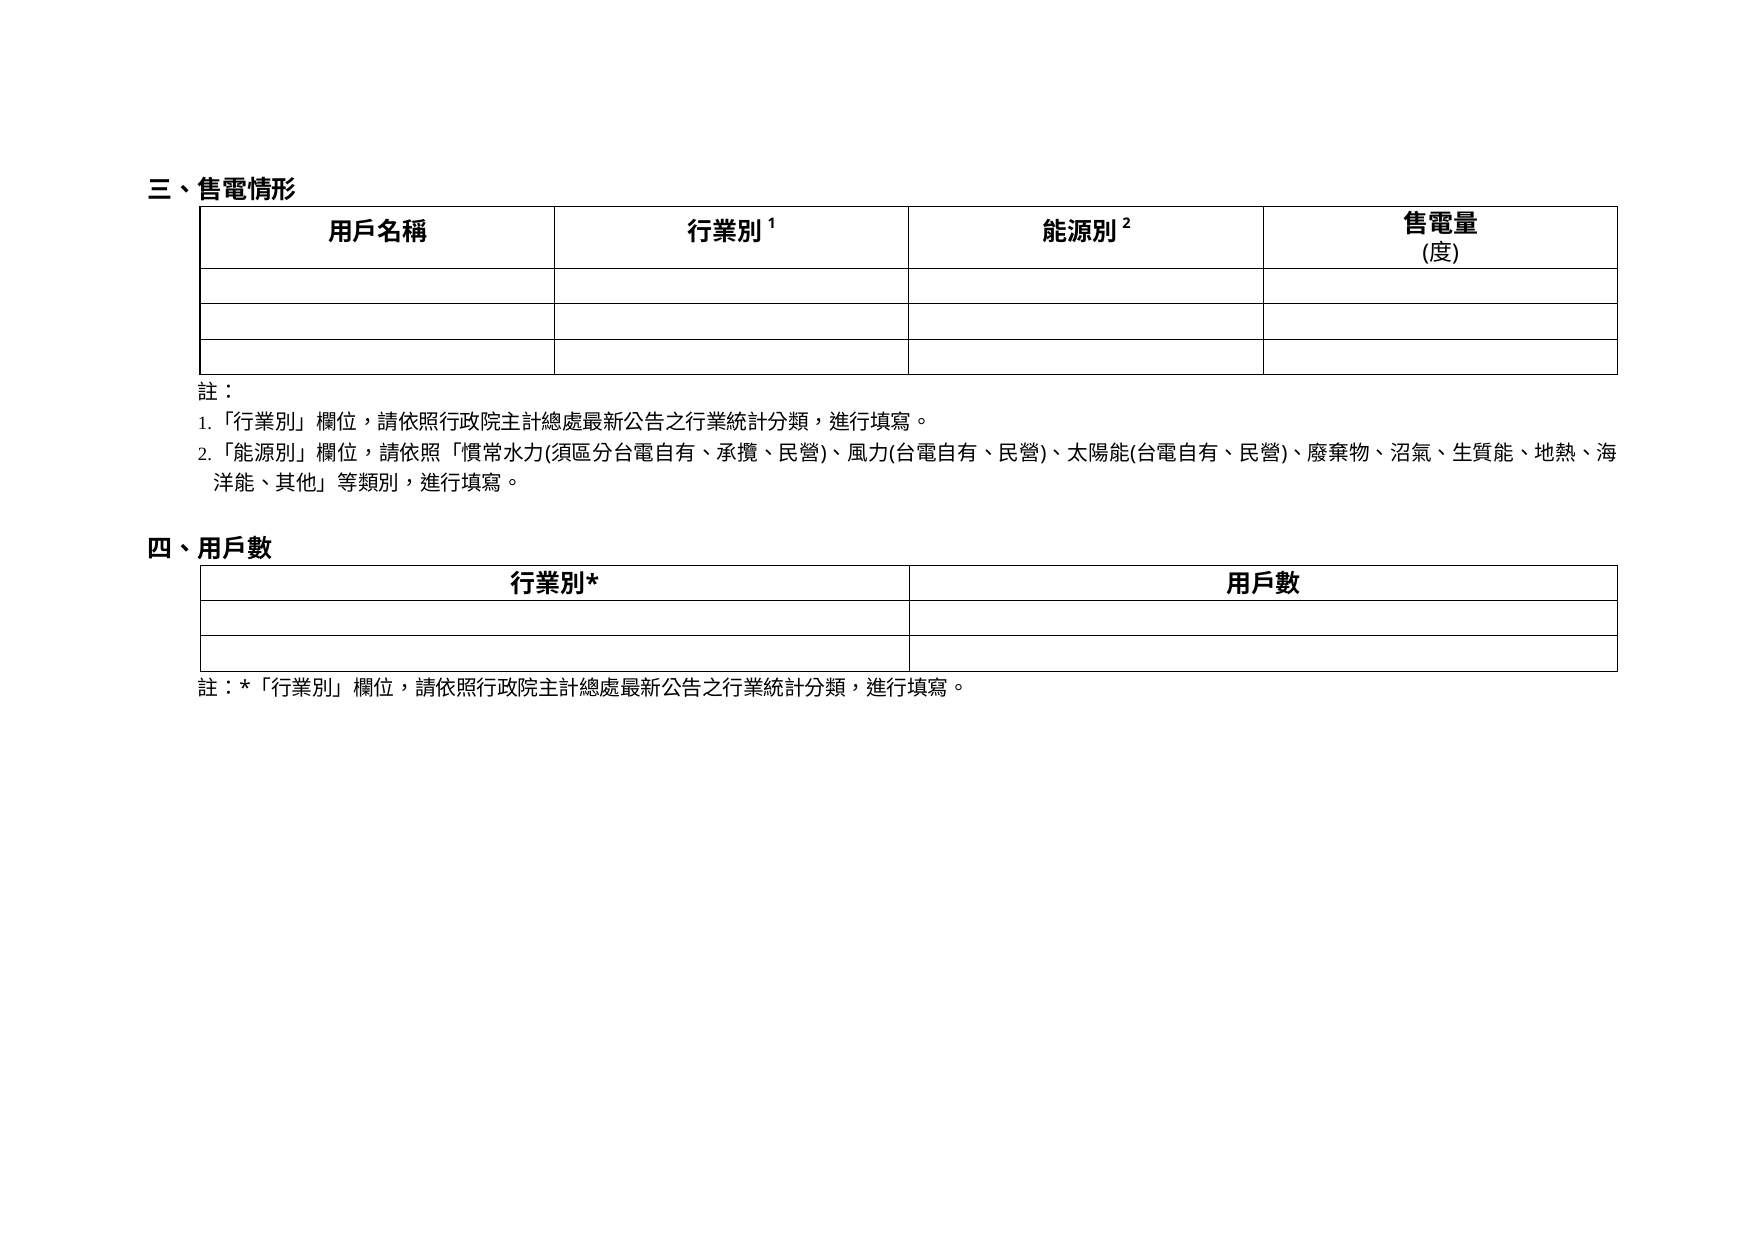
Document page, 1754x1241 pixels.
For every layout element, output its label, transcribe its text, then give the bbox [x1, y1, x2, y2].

table_cell [1264, 304, 1617, 339]
table_cell [1264, 269, 1617, 303]
text 四、用戶數 [148, 528, 1621, 564]
table_header 行業別* [201, 566, 909, 600]
table_cell [201, 269, 554, 303]
table_cell [910, 601, 1617, 635]
list 「能源別」欄位，請依照「慣常水力(須區分台電自有、承攬、民營)、風力(台電自有、民營)、太陽能(台電自有、民營)、廢棄物、沼氣、生質能、地熱、海洋能、其他」等類別，進行填寫。 [198, 436, 1619, 496]
text 三、售電情形 [148, 169, 1621, 206]
table_cell [201, 601, 909, 635]
table_cell [201, 304, 554, 339]
table_header 用戶數 [910, 566, 1617, 600]
table_header 用戶名稱 [201, 207, 554, 268]
table_header 能源別2 [909, 207, 1263, 268]
table_cell [555, 340, 908, 374]
table_header 行業別1 [555, 207, 908, 268]
table_cell [909, 340, 1263, 374]
table_cell [1264, 340, 1617, 374]
table_cell [909, 304, 1263, 339]
table_cell [555, 304, 908, 339]
table_cell [201, 340, 554, 374]
text 註： [198, 375, 1621, 406]
list 「行業別」欄位，請依照行政院主計總處最新公告之行業統計分類，進行填寫。 [198, 406, 1621, 436]
table_cell [201, 636, 909, 671]
table_header 售電量 (度) [1264, 207, 1617, 268]
table_cell [909, 269, 1263, 303]
text 註：*「行業別」欄位，請依照行政院主計總處最新公告之行業統計分類，進行填寫。 [198, 672, 1621, 702]
table_cell [555, 269, 908, 303]
table_cell [910, 636, 1617, 671]
